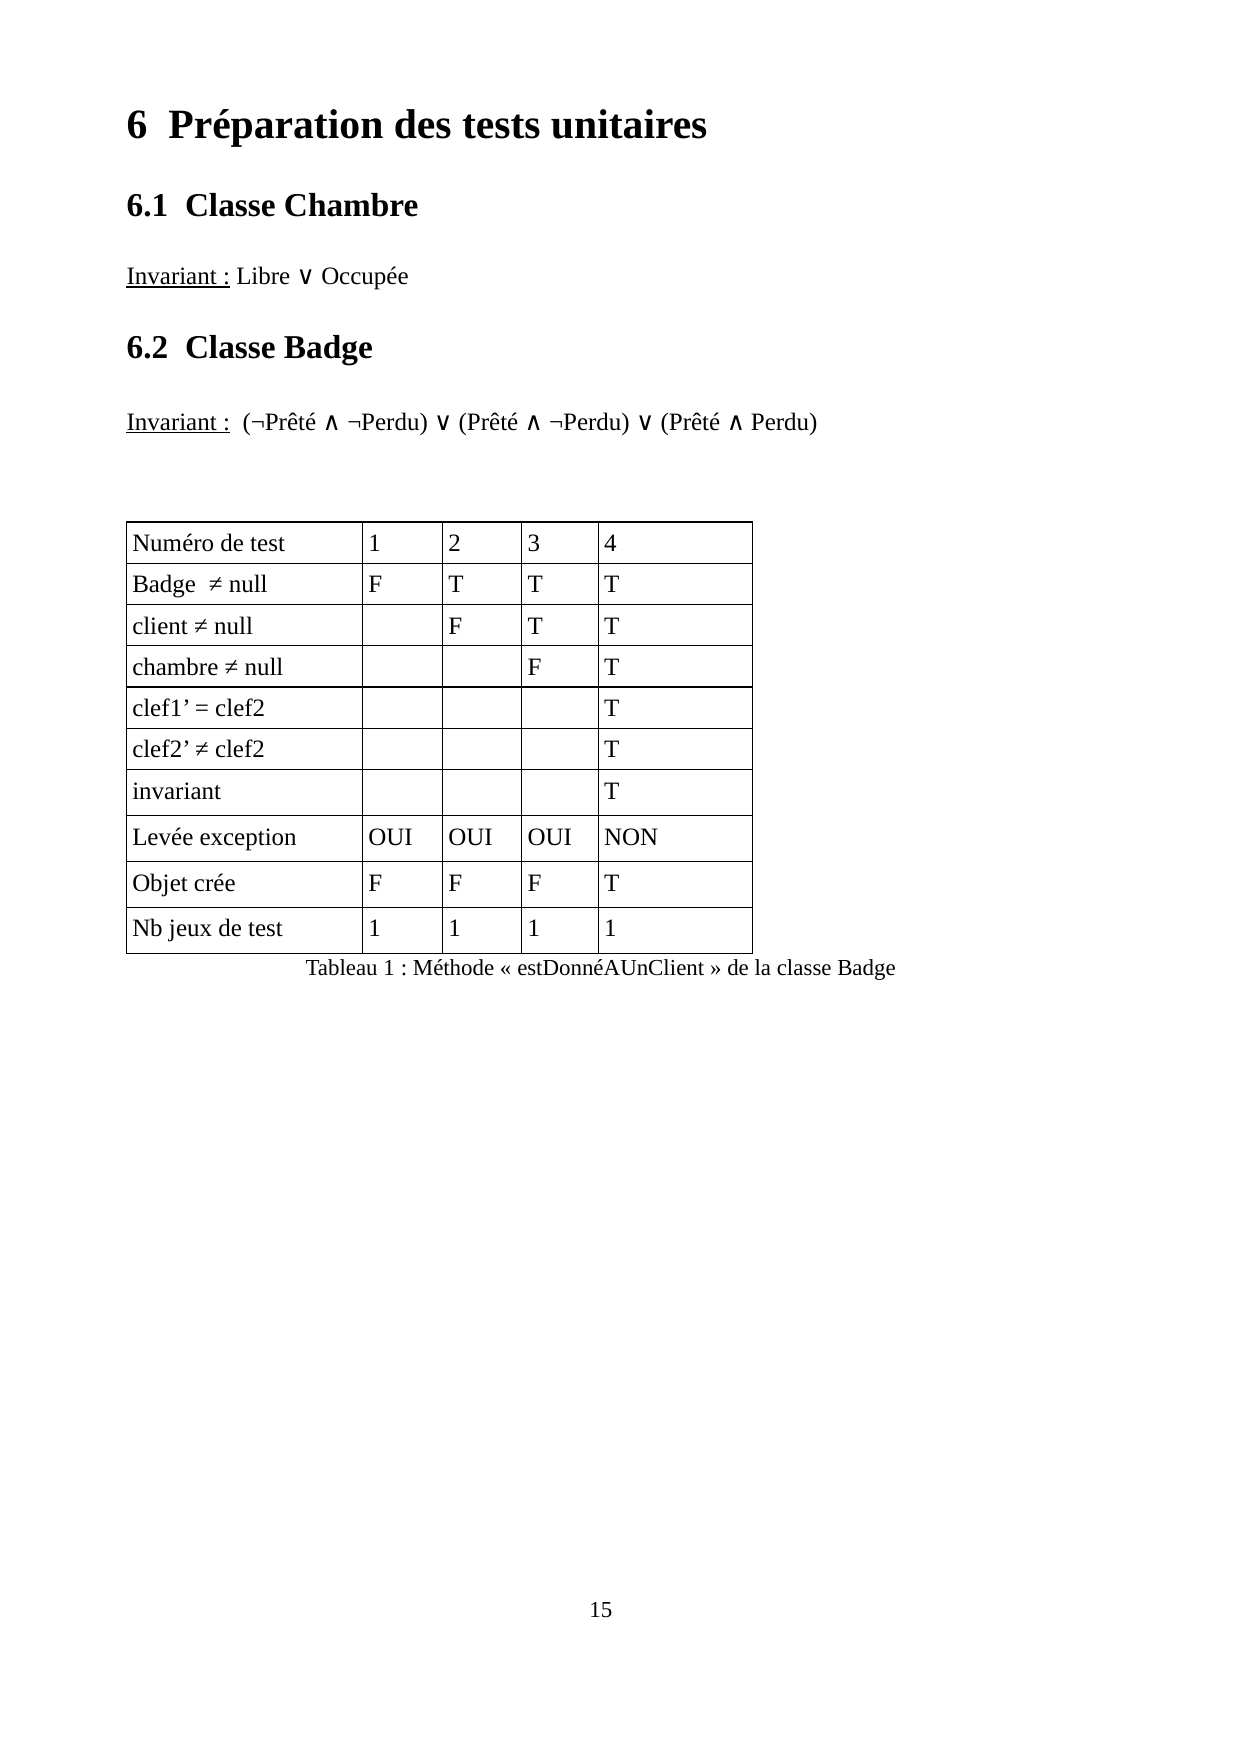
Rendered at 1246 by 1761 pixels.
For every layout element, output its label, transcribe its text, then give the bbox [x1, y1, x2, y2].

table_cell OUI [443, 816, 521, 861]
table_cell [522, 729, 598, 769]
table_cell OUI [522, 816, 598, 861]
table_cell [522, 688, 598, 728]
subtitle 6.1 Classe Chambre [126, 185, 1075, 224]
table_cell clef2’ ≠ clef2 [127, 729, 362, 769]
table_cell T [522, 564, 598, 604]
table_header 3 [522, 523, 598, 563]
table_cell Badge ≠ null [127, 564, 362, 604]
table_cell [363, 688, 442, 728]
table_cell F [522, 862, 598, 907]
subtitle Invariant : (¬Prêté ∧ ¬Perdu) ∨ (Prêté ∧ ¬Perdu) ∨ (Prêté ∧ Perdu) [126, 403, 1075, 437]
table_header Numéro de test [127, 523, 362, 563]
table_cell [363, 605, 442, 645]
table_cell [363, 770, 442, 815]
table_cell [363, 729, 442, 769]
table_cell T [599, 729, 752, 769]
table_header 2 [443, 523, 521, 563]
subtitle 6 Préparation des tests unitaires [126, 100, 1075, 148]
table_cell Nb jeux de test [127, 908, 362, 953]
table_cell Levée exception [127, 816, 362, 861]
table_cell T [599, 688, 752, 728]
table_header 1 [363, 523, 442, 563]
table_cell T [443, 564, 521, 604]
table_cell client ≠ null [127, 605, 362, 645]
table_cell T [599, 862, 752, 907]
table_cell OUI [363, 816, 442, 861]
table_cell NON [599, 816, 752, 861]
table_cell T [599, 564, 752, 604]
table_cell 1 [522, 908, 598, 953]
table_cell T [599, 646, 752, 686]
table_cell [363, 646, 442, 686]
table_cell [522, 770, 598, 815]
table_cell F [443, 862, 521, 907]
table_cell F [522, 646, 598, 686]
table_cell T [599, 605, 752, 645]
table_header 4 [599, 523, 752, 563]
table_cell 1 [363, 908, 442, 953]
subtitle Invariant : Libre ∨ Occupée [126, 261, 1075, 290]
table_cell Objet crée [127, 862, 362, 907]
table_cell F [363, 564, 442, 604]
table_cell 1 [443, 908, 521, 953]
table_cell [443, 646, 521, 686]
table_cell T [599, 770, 752, 815]
table_cell [443, 729, 521, 769]
table_cell 1 [599, 908, 752, 953]
subtitle 6.2 Classe Badge [126, 327, 1075, 366]
table_cell invariant [127, 770, 362, 815]
table_cell chambre ≠ null [127, 646, 362, 686]
table_cell F [363, 862, 442, 907]
table_cell F [443, 605, 521, 645]
table_cell [443, 688, 521, 728]
table_cell [443, 770, 521, 815]
table_cell T [522, 605, 598, 645]
table_cell clef1’ = clef2 [127, 688, 362, 728]
text Tableau 1 : Méthode « estDonnéAUnClient » de la classe Badge [126, 954, 1075, 980]
